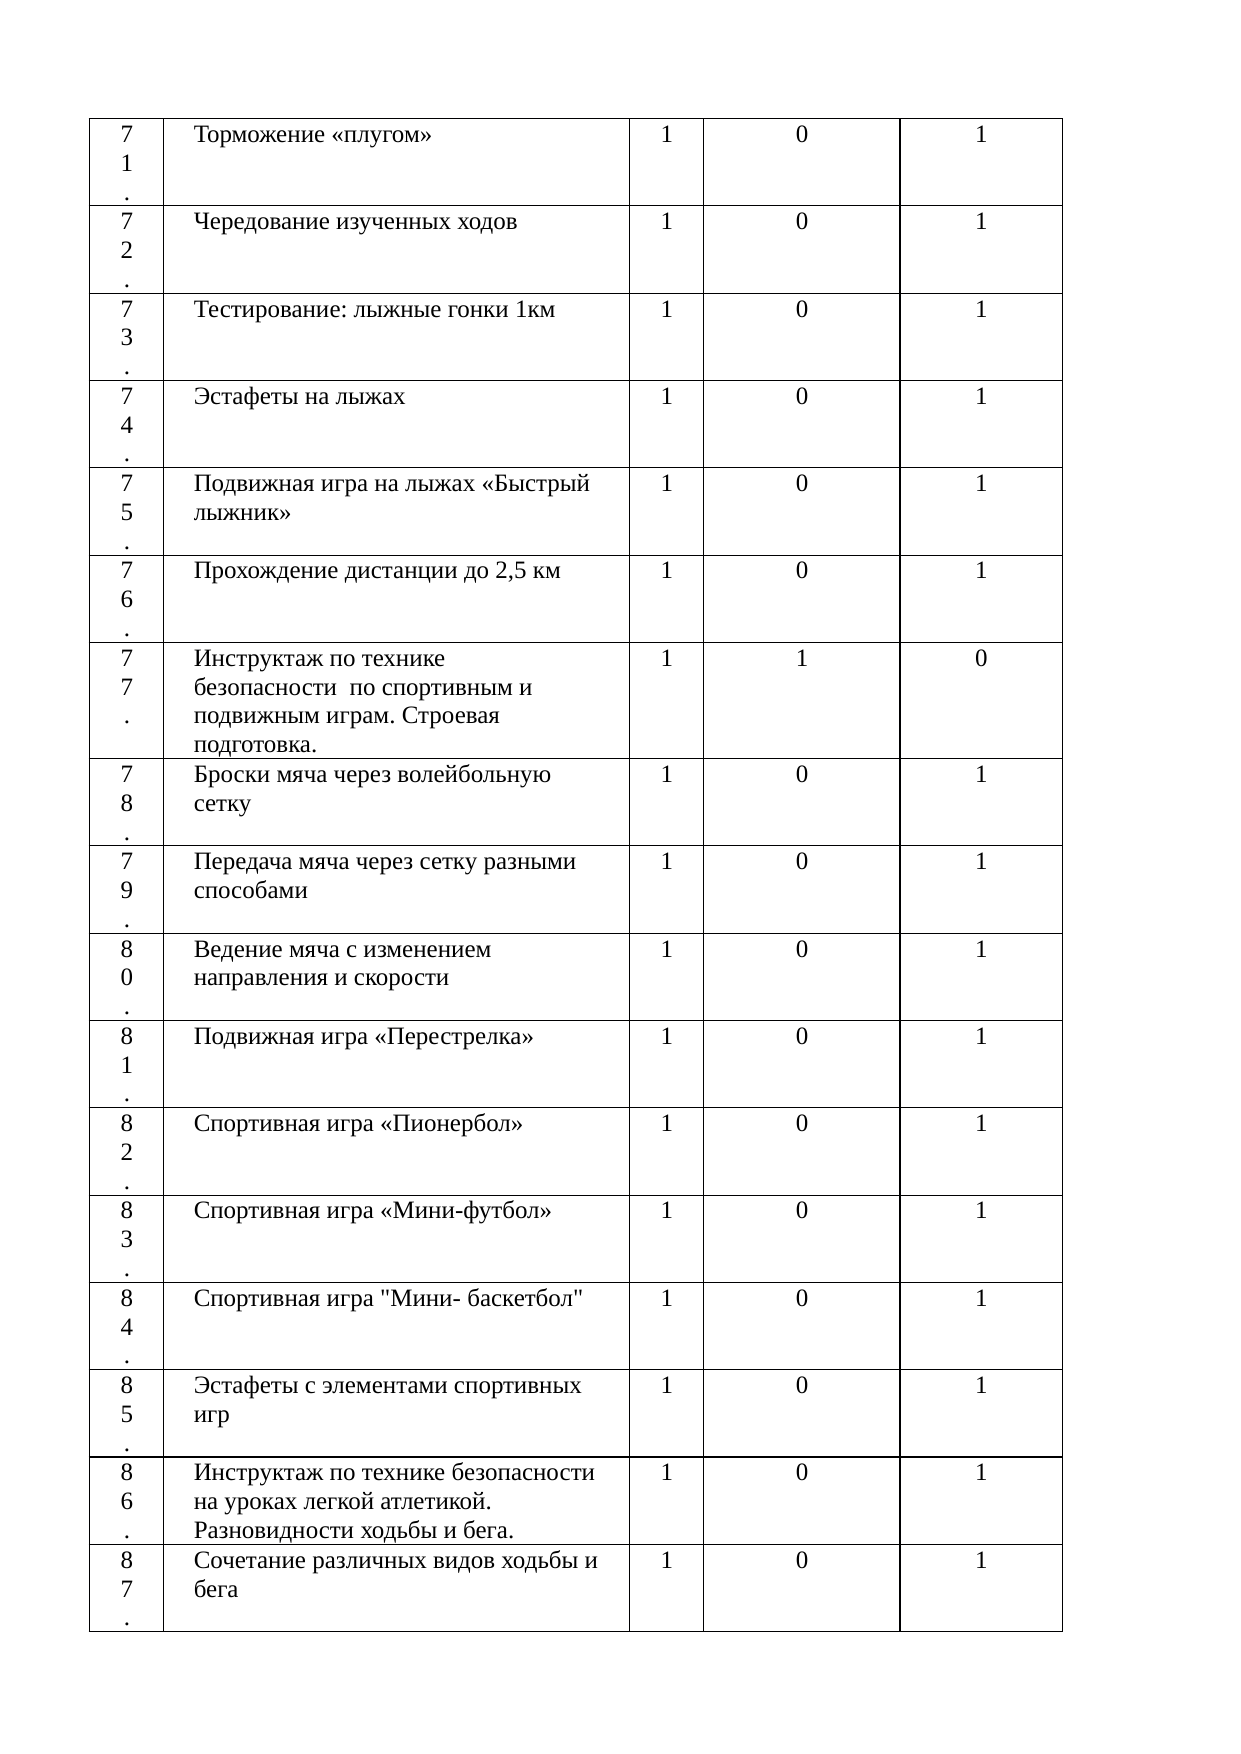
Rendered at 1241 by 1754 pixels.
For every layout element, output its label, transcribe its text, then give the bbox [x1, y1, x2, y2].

table_cell 1 [630, 206, 703, 293]
table_cell 1 [630, 556, 703, 642]
table_cell 1 [901, 294, 1062, 380]
table_cell 81. [90, 1021, 163, 1107]
table_cell 80. [90, 934, 163, 1020]
table_cell Эстафеты с элементами спортивных игр [164, 1370, 629, 1456]
table_cell 71. [90, 119, 163, 205]
table_cell 0 [704, 206, 899, 293]
table_cell 75. [90, 468, 163, 554]
table_cell Передача мяча через сетку разными способами [164, 846, 629, 933]
table_cell 1 [901, 1108, 1062, 1194]
table_cell Эстафеты на лыжах [164, 381, 629, 467]
table_cell 1 [901, 1458, 1062, 1544]
table_cell 82. [90, 1108, 163, 1194]
table_cell 0 [704, 934, 899, 1020]
table_cell 1 [630, 934, 703, 1020]
table_cell Сочетание различных видов ходьбы и бега [164, 1545, 629, 1631]
table_cell 1 [901, 381, 1062, 467]
table_cell 79. [90, 846, 163, 933]
table_cell 0 [704, 1108, 899, 1194]
table_cell 1 [630, 381, 703, 467]
table_cell 1 [630, 468, 703, 554]
table_cell Спортивная игра «Пионербол» [164, 1108, 629, 1194]
table_cell 1 [901, 846, 1062, 933]
table_cell 0 [704, 1545, 899, 1631]
table_cell 0 [704, 381, 899, 467]
table_cell 83. [90, 1196, 163, 1282]
table_cell 0 [704, 556, 899, 642]
table_cell Тестирование: лыжные гонки 1км [164, 294, 629, 380]
table_cell 1 [630, 759, 703, 845]
table_cell 0 [704, 1370, 899, 1456]
table_cell 1 [704, 643, 899, 758]
table_cell 1 [630, 1370, 703, 1456]
table_cell 0 [704, 119, 899, 205]
table_cell 1 [901, 1545, 1062, 1631]
table_cell 85. [90, 1370, 163, 1456]
table_cell Ведение мяча с изменением направления и скорости [164, 934, 629, 1020]
table_cell 1 [901, 759, 1062, 845]
table_cell 1 [630, 1196, 703, 1282]
table_cell 84. [90, 1283, 163, 1369]
table_cell 1 [630, 1021, 703, 1107]
table_cell 0 [704, 759, 899, 845]
table_cell 0 [704, 1196, 899, 1282]
table_cell 1 [901, 934, 1062, 1020]
table_cell 0 [704, 1021, 899, 1107]
table_cell 74. [90, 381, 163, 467]
table_cell 1 [901, 1370, 1062, 1456]
table_cell 1 [630, 294, 703, 380]
table_cell 1 [630, 1458, 703, 1544]
table_cell 1 [630, 846, 703, 933]
table_cell 76. [90, 556, 163, 642]
table_cell Броски мяча через волейбольную сетку [164, 759, 629, 845]
table_cell Спортивная игра «Мини-футбол» [164, 1196, 629, 1282]
table_cell Подвижная игра «Перестрелка» [164, 1021, 629, 1107]
table_cell 1 [630, 1545, 703, 1631]
table_cell 1 [901, 468, 1062, 554]
table_cell 77. [90, 643, 163, 758]
table_cell 0 [901, 643, 1062, 758]
table_cell 0 [704, 468, 899, 554]
table_cell 1 [901, 206, 1062, 293]
table_cell 1 [901, 1196, 1062, 1282]
table_cell 1 [630, 1108, 703, 1194]
table_cell Прохождение дистанции до 2,5 км [164, 556, 629, 642]
table_cell Торможение «плугом» [164, 119, 629, 205]
table_cell 0 [704, 1458, 899, 1544]
table_cell 86. [90, 1458, 163, 1544]
table_cell Инструктаж по технике безопасности по спортивным и подвижным играм. Строевая подготовка. [164, 643, 629, 758]
table_cell Инструктаж по технике безопасности на уроках легкой атлетикой. Разновидности ходьбы и бега. [164, 1458, 629, 1544]
table_cell 72. [90, 206, 163, 293]
table_cell Подвижная игра на лыжах «Быстрый лыжник» [164, 468, 629, 554]
table_cell 1 [630, 1283, 703, 1369]
table_cell Чередование изученных ходов [164, 206, 629, 293]
table_cell 1 [901, 1021, 1062, 1107]
table_cell 0 [704, 846, 899, 933]
table_cell Спортивная игра "Мини- баскетбол" [164, 1283, 629, 1369]
table_cell 0 [704, 294, 899, 380]
table_cell 73. [90, 294, 163, 380]
table_cell 1 [630, 119, 703, 205]
table_cell 1 [901, 556, 1062, 642]
table_cell 87. [90, 1545, 163, 1631]
table_cell 1 [630, 643, 703, 758]
table_cell 1 [901, 119, 1062, 205]
table_cell 1 [901, 1283, 1062, 1369]
table_cell 78. [90, 759, 163, 845]
table_cell 0 [704, 1283, 899, 1369]
